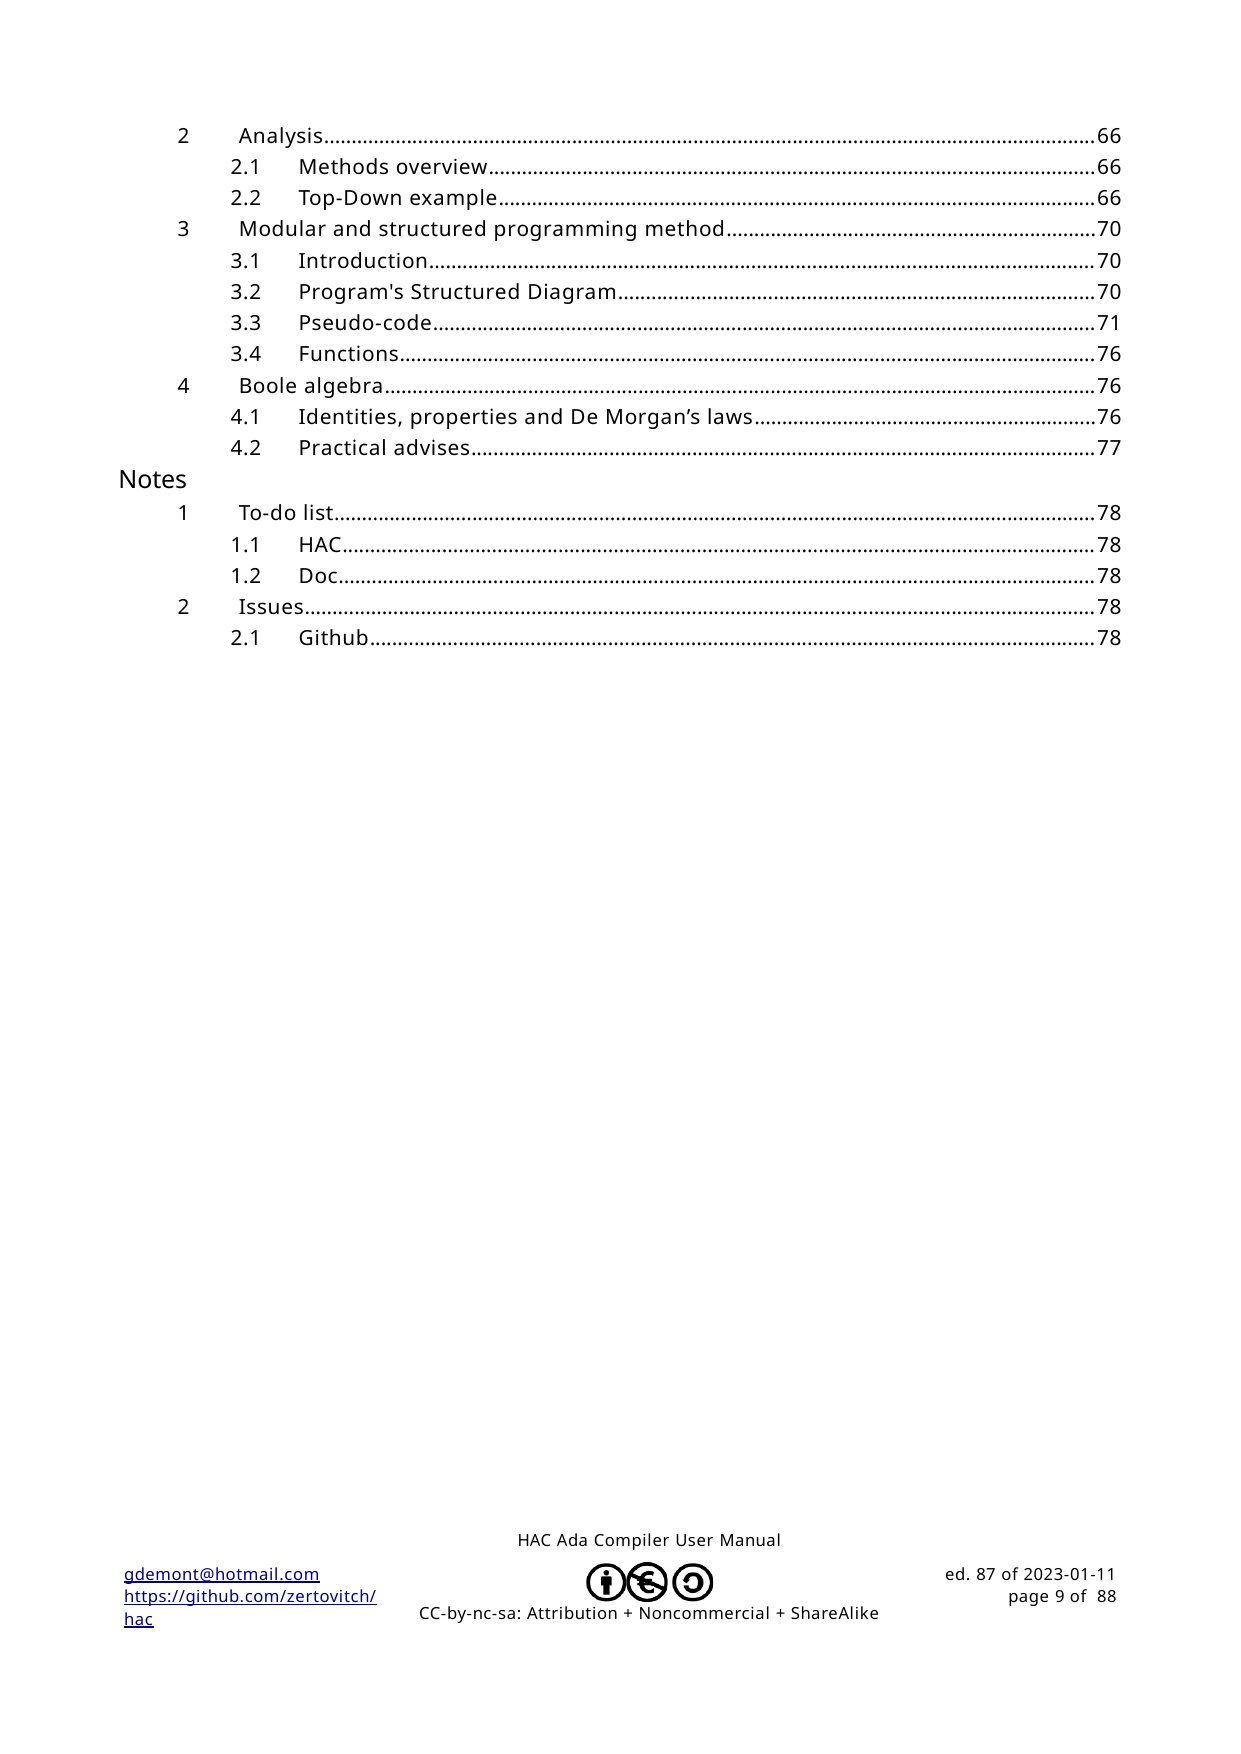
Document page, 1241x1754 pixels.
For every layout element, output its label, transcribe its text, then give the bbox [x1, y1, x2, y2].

text 3 Modular and structured programming method 70 [177, 212, 1122, 243]
text 2.1 Github 78 [230, 621, 1122, 652]
text 4 Boole algebra 76 [177, 368, 1122, 399]
text 3.4 Functions 76 [230, 337, 1122, 368]
text 2.2 Top-Down example 66 [230, 181, 1122, 212]
text 2 Issues 78 [177, 589, 1122, 621]
text 3.1 Introduction 70 [230, 243, 1122, 274]
text Notes [118, 462, 1122, 496]
text 1.2 Doc 78 [230, 558, 1122, 589]
text 4.2 Practical advises 77 [230, 431, 1122, 462]
text 3.2 Program's Structured Diagram 70 [230, 274, 1122, 306]
text 1 To-do list 78 [177, 496, 1122, 527]
text 2 Analysis 66 [177, 118, 1122, 149]
picture [672, 1562, 714, 1602]
picture [585, 1562, 668, 1602]
text 3.3 Pseudo-code 71 [230, 306, 1122, 337]
text 1.1 HAC 78 [230, 527, 1122, 558]
text 4.1 Identities, properties and De Morgan’s laws 76 [230, 399, 1122, 431]
text 2.1 Methods overview 66 [230, 149, 1122, 181]
